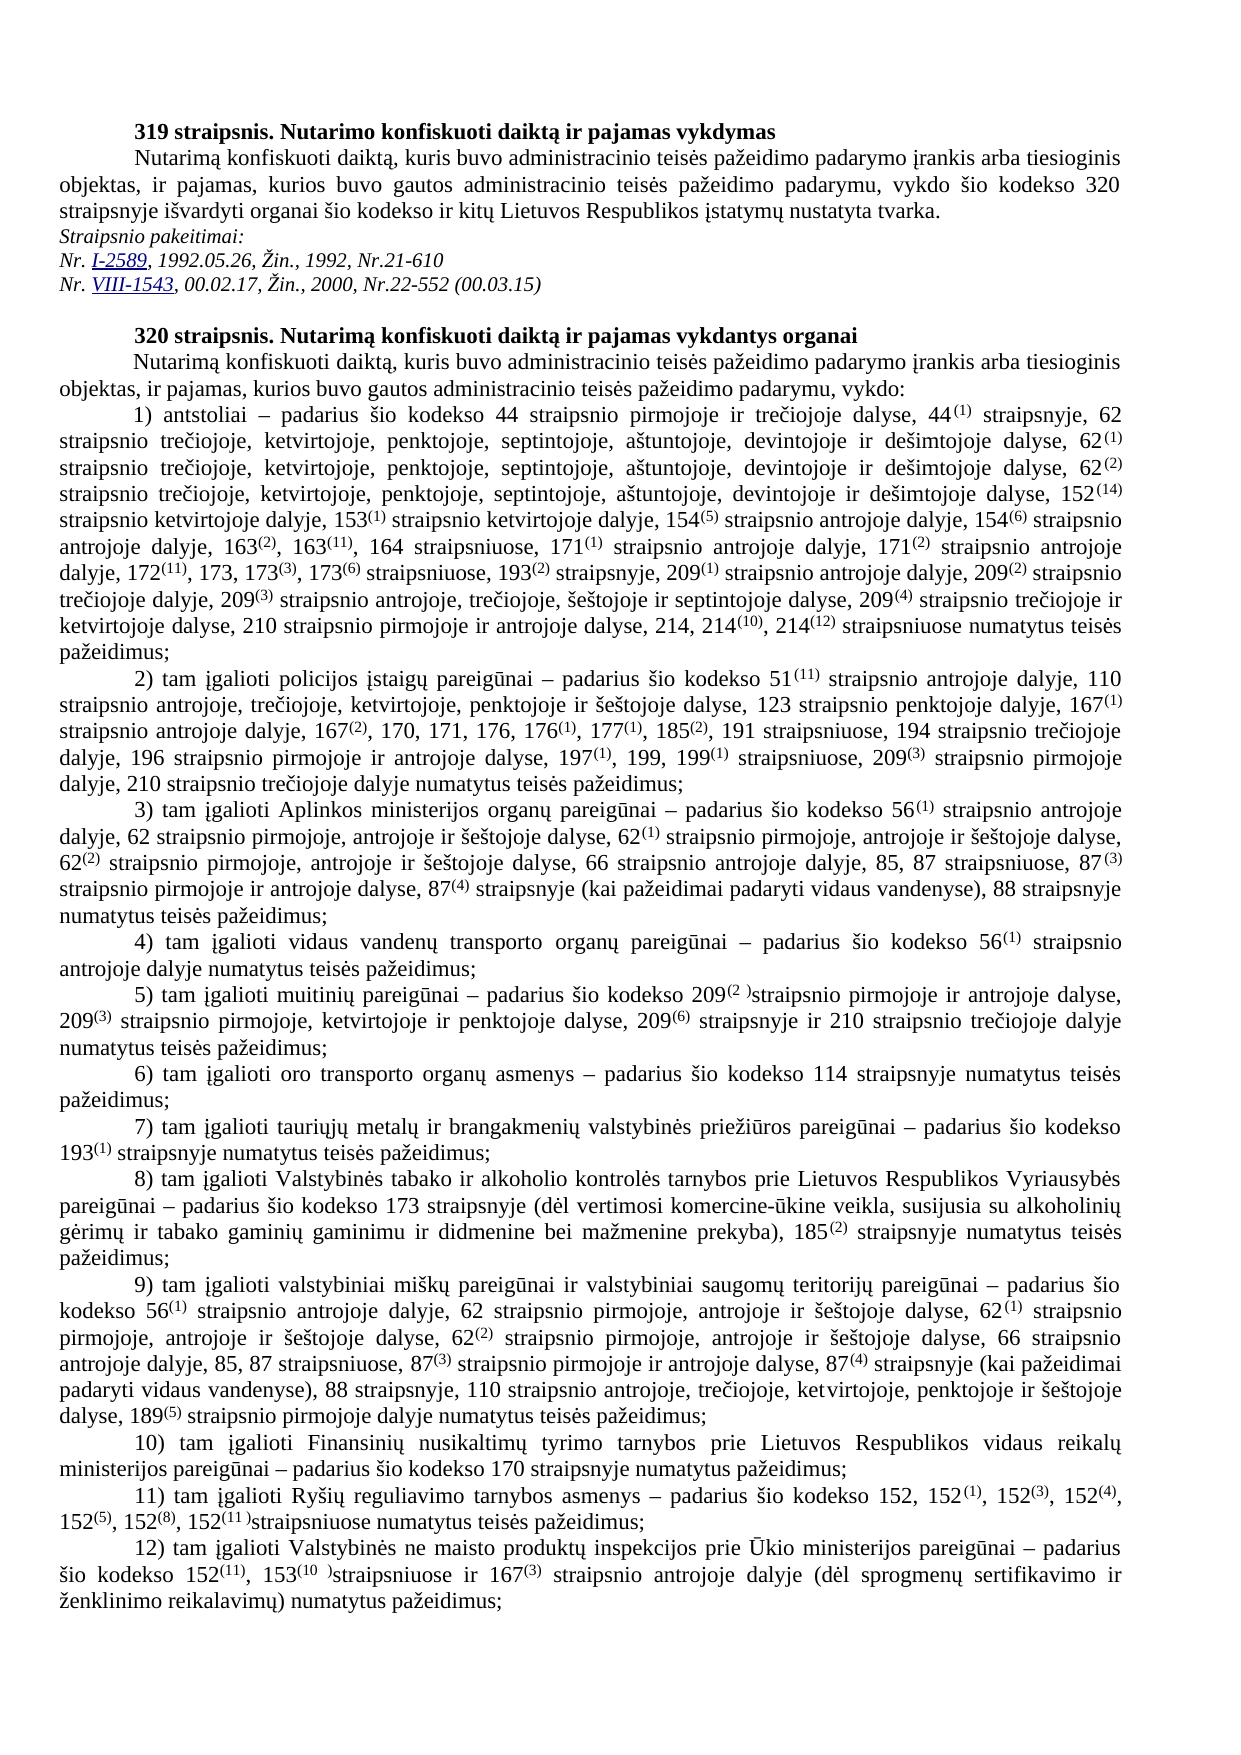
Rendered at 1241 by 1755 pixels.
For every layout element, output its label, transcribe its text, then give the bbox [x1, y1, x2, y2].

text 3) tam įgalioti Aplinkos ministerijos organų pareigūnai – padarius šio kodekso 56(1) straipsnio antrojoje dalyje, 62 straipsnio pirmojoje, antrojoje ir šeštojoje dalyse, 62(1) straipsnio pirmojoje, antrojoje ir šeštojoje dalyse, 62(2) straipsnio pirmojoje, antrojoje ir šeštojoje dalyse, 66 straipsnio antrojoje dalyje, 85, 87 straipsniuose, 87(3) straipsnio pirmojoje ir antrojoje dalyse, 87(4) straipsnyje (kai pažeidimai padaryti vidaus vandenyse), 88 straipsnyje numatytus teisės pažeidimus; [59, 796, 1122, 928]
text 319 straipsnis. Nutarimo konfiskuoti daiktą ir pajamas vykdymas [59, 118, 1122, 144]
text 6) tam įgalioti oro transporto organų asmenys – padarius šio kodekso 114 straipsnyje numatytus teisės pažeidimus; [59, 1060, 1122, 1113]
text Straipsnio pakeitimai: [59, 223, 1122, 248]
text Nutarimą konfiskuoti daiktą, kuris buvo administracinio teisės pažeidimo padarymo įrankis arba tiesioginis objektas, ir pajamas, kurios buvo gautos administracinio teisės pažeidimo padarymu, vykdo: [59, 348, 1122, 401]
text 2) tam įgalioti policijos įstaigų pareigūnai – padarius šio kodekso 51(11) straipsnio antrojoje dalyje, 110 straipsnio antrojoje, trečiojoje, ketvirtojoje, penktojoje ir šeštojoje dalyse, 123 straipsnio penktojoje dalyje, 167(1) straipsnio antrojoje dalyje, 167(2), 170, 171, 176, 176(1), 177(1), 185(2), 191 straipsniuose, 194 straipsnio trečiojoje dalyje, 196 straipsnio pirmojoje ir antrojoje dalyse, 197(1), 199, 199(1) straipsniuose, 209(3) straipsnio pirmojoje dalyje, 210 straipsnio trečiojoje dalyje numatytus teisės pažeidimus; [59, 665, 1122, 796]
text 8) tam įgalioti Valstybinės tabako ir alkoholio kontrolės tarnybos prie Lietuvos Respublikos Vyriausybės pareigūnai – padarius šio kodekso 173 straipsnyje (dėl vertimosi komercine-ūkine veikla, susijusia su alkoholinių gėrimų ir tabako gaminių gaminimu ir didmenine bei mažmenine prekyba), 185(2) straipsnyje numatytus teisės pažeidimus; [59, 1165, 1122, 1271]
text 12) tam įgalioti Valstybinės ne maisto produktų inspekcijos prie Ūkio ministerijos pareigūnai – padarius šio kodekso 152(11), 153(10 )straipsniuose ir 167(3) straipsnio antrojoje dalyje (dėl sprogmenų sertifikavimo ir ženklinimo reikalavimų) numatytus pažeidimus; [59, 1534, 1122, 1613]
text 10) tam įgalioti Finansinių nusikaltimų tyrimo tarnybos prie Lietuvos Respublikos vidaus reikalų ministerijos pareigūnai – padarius šio kodekso 170 straipsnyje numatytus pažeidimus; [59, 1429, 1122, 1482]
text Nutarimą konfiskuoti daiktą, kuris buvo administracinio teisės pažeidimo padarymo įrankis arba tiesioginis objektas, ir pajamas, kurios buvo gautos administracinio teisės pažeidimo padarymu, vykdo šio kodekso 320 straipsnyje išvardyti organai šio kodekso ir kitų Lietuvos Respublikos įstatymų nustatyta tvarka. [59, 144, 1122, 223]
text 4) tam įgalioti vidaus vandenų transporto organų pareigūnai – padarius šio kodekso 56(1) straipsnio antrojoje dalyje numatytus teisės pažeidimus; [59, 928, 1122, 981]
text Nr. VIII-1543, 00.02.17, Žin., 2000, Nr.22-552 (00.03.15) [59, 272, 1122, 296]
text 9) tam įgalioti valstybiniai miškų pareigūnai ir valstybiniai saugomų teritorijų pareigūnai – padarius šio kodekso 56(1) straipsnio antrojoje dalyje, 62 straipsnio pirmojoje, antrojoje ir šeštojoje dalyse, 62(1) straipsnio pirmojoje, antrojoje ir šeštojoje dalyse, 62(2) straipsnio pirmojoje, antrojoje ir šeštojoje dalyse, 66 straipsnio antrojoje dalyje, 85, 87 straipsniuose, 87(3) straipsnio pirmojoje ir antrojoje dalyse, 87(4) straipsnyje (kai pažeidimai padaryti vidaus vandenyse), 88 straipsnyje, 110 straipsnio antrojoje, trečiojoje, ketvirtojoje, penktojoje ir šeštojoje dalyse, 189(5) straipsnio pirmojoje dalyje numatytus teisės pažeidimus; [59, 1271, 1122, 1429]
text 7) tam įgalioti tauriųjų metalų ir brangakmenių valstybinės priežiūros pareigūnai – padarius šio kodekso 193(1) straipsnyje numatytus teisės pažeidimus; [59, 1113, 1122, 1165]
text 5) tam įgalioti muitinių pareigūnai – padarius šio kodekso 209(2 )straipsnio pirmojoje ir antrojoje dalyse, 209(3) straipsnio pirmojoje, ketvirtojoje ir penktojoje dalyse, 209(6) straipsnyje ir 210 straipsnio trečiojoje dalyje numatytus teisės pažeidimus; [59, 981, 1122, 1060]
text Nr. I-2589, 1992.05.26, Žin., 1992, Nr.21-610 [59, 248, 1122, 272]
text 1) antstoliai – padarius šio kodekso 44 straipsnio pirmojoje ir trečiojoje dalyse, 44(1) straipsnyje, 62 straipsnio trečiojoje, ketvirtojoje, penktojoje, septintojoje, aštuntojoje, devintojoje ir dešimtojoje dalyse, 62(1) straipsnio trečiojoje, ketvirtojoje, penktojoje, septintojoje, aštuntojoje, devintojoje ir dešimtojoje dalyse, 62(2) straipsnio trečiojoje, ketvirtojoje, penktojoje, septintojoje, aštuntojoje, devintojoje ir dešimtojoje dalyse, 152(14) straipsnio ketvirtojoje dalyje, 153(1) straipsnio ketvirtojoje dalyje, 154(5) straipsnio antrojoje dalyje, 154(6) straipsnio antrojoje dalyje, 163(2), 163(11), 164 straipsniuose, 171(1) straipsnio antrojoje dalyje, 171(2) straipsnio antrojoje dalyje, 172(11), 173, 173(3), 173(6) straipsniuose, 193(2) straipsnyje, 209(1) straipsnio antrojoje dalyje, 209(2) straipsnio trečiojoje dalyje, 209(3) straipsnio antrojoje, trečiojoje, šeštojoje ir septintojoje dalyse, 209(4) straipsnio trečiojoje ir ketvirtojoje dalyse, 210 straipsnio pirmojoje ir antrojoje dalyse, 214, 214(10), 214(12) straipsniuose numatytus teisės pažeidimus; [59, 401, 1122, 665]
text 320 straipsnis. Nutarimą konfiskuoti daiktą ir pajamas vykdantys organai [134, 322, 1122, 348]
text 11) tam įgalioti Ryšių reguliavimo tarnybos asmenys – padarius šio kodekso 152, 152(1), 152(3), 152(4), 152(5), 152(8), 152(11 )straipsniuose numatytus teisės pažeidimus; [59, 1482, 1122, 1534]
